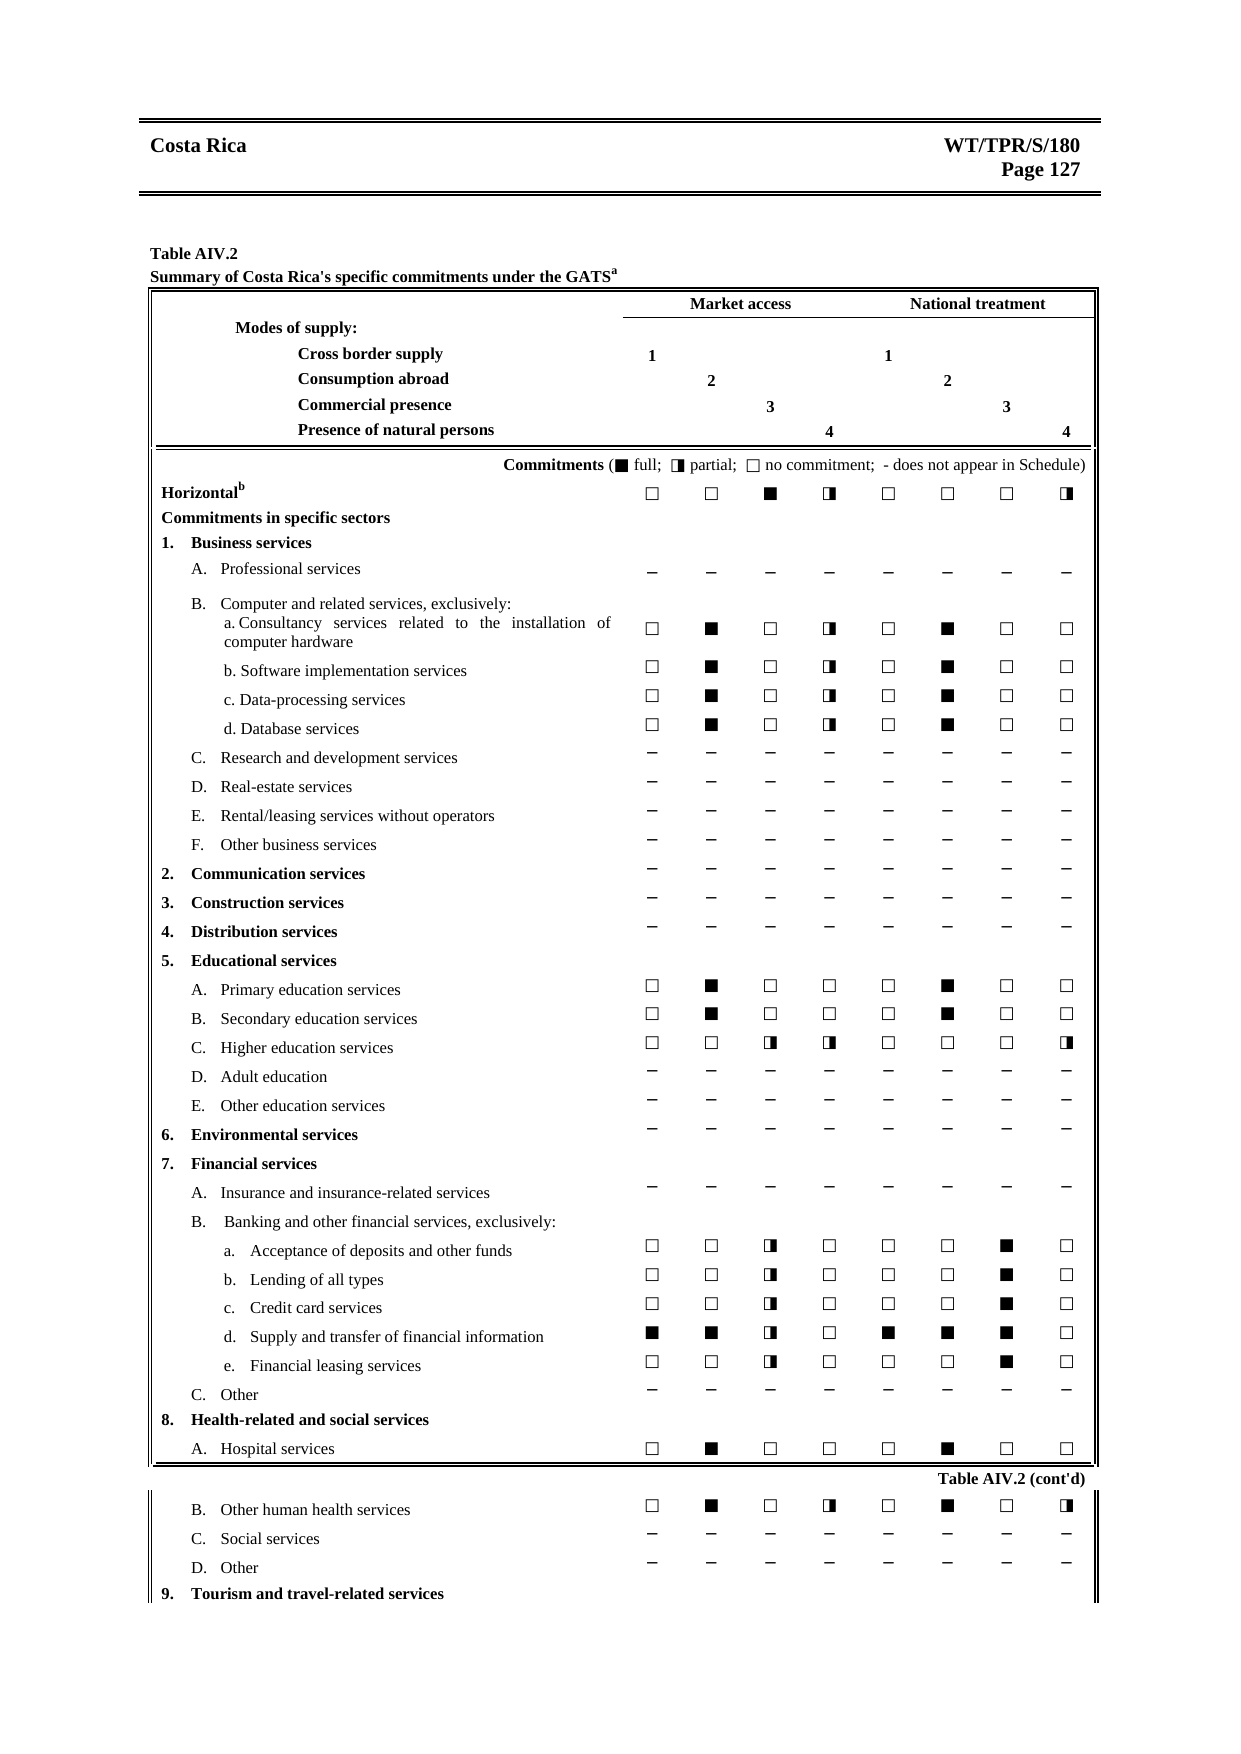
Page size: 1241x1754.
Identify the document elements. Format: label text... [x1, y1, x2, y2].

table_cell [1036, 1202, 1094, 1231]
table_cell 5. Educational services [152, 941, 622, 970]
table_cell [859, 395, 918, 420]
table_cell [800, 1404, 859, 1433]
table_cell E. Rental/leasing services without operators [152, 796, 622, 825]
table_cell [741, 420, 800, 445]
table_cell [918, 941, 977, 970]
table_cell □ [918, 1231, 977, 1259]
table_cell [741, 941, 800, 970]
table_cell □ [623, 1289, 682, 1317]
table_cell □ [859, 680, 918, 709]
table_cell − [859, 883, 918, 912]
table_cell [682, 318, 741, 344]
table_cell ■ [918, 1433, 977, 1462]
table_cell □ [682, 1231, 741, 1259]
table_cell [800, 508, 859, 533]
table_cell □ [977, 680, 1036, 709]
table_cell − [800, 1173, 859, 1202]
table_cell [741, 1404, 800, 1433]
table_cell [682, 420, 741, 445]
table_cell 4 [1036, 420, 1094, 445]
table_cell □ [1036, 1318, 1094, 1346]
table_cell b. Software implementation services [152, 651, 622, 680]
table_cell − [623, 1086, 682, 1115]
table_cell [800, 588, 859, 613]
table_cell A. Hospital services [152, 1433, 622, 1462]
table_cell [859, 941, 918, 970]
table_cell − [1036, 1115, 1094, 1144]
table_cell Cross border supply [224, 344, 622, 369]
table_cell [800, 344, 859, 369]
table_cell − [800, 1057, 859, 1086]
table_cell − [977, 738, 1036, 767]
table_header [401, 292, 622, 317]
table_cell □ [682, 1289, 741, 1317]
table_cell [1036, 508, 1094, 533]
table_cell − [859, 1115, 918, 1144]
table_cell − [800, 796, 859, 825]
table_cell − [741, 738, 800, 767]
table_cell □ [977, 970, 1036, 999]
table_cell − [859, 854, 918, 883]
table_cell [682, 344, 741, 369]
table_cell [800, 1577, 859, 1603]
table_cell − [977, 883, 1036, 912]
table_cell − [623, 1519, 682, 1548]
table_cell □ [741, 999, 800, 1028]
table_cell − [1036, 912, 1094, 941]
table_cell ■ [918, 1318, 977, 1346]
table_cell □ [859, 1260, 918, 1288]
table_cell □ [623, 709, 682, 738]
table_cell [859, 1404, 918, 1433]
table_cell ◨ [800, 1028, 859, 1057]
table_cell [623, 588, 682, 613]
table_cell [623, 1144, 682, 1173]
table_cell − [1036, 738, 1094, 767]
table_cell B. Other human health services [152, 1490, 622, 1519]
table_cell − [623, 1173, 682, 1202]
table_cell [977, 344, 1036, 369]
table_cell □ [977, 1490, 1036, 1519]
table_cell □ [977, 709, 1036, 738]
table_cell − [977, 1057, 1036, 1086]
table_cell − [918, 1115, 977, 1144]
table_cell □ [1036, 651, 1094, 680]
table_cell − [1036, 883, 1094, 912]
table_cell 1 [623, 344, 682, 369]
table_cell − [741, 767, 800, 796]
table_cell − [859, 767, 918, 796]
table_cell − [918, 738, 977, 767]
table_cell □ [977, 479, 1036, 508]
table_cell [800, 533, 859, 559]
table_cell □ [741, 1490, 800, 1519]
table_cell − [800, 854, 859, 883]
table_cell A. Primary education services [152, 970, 622, 999]
table_cell [977, 318, 1036, 344]
table_cell [682, 533, 741, 559]
table_cell □ [682, 1260, 741, 1288]
table_cell ■ [918, 709, 977, 738]
table_cell □ [623, 1490, 682, 1519]
table_cell [1036, 1144, 1094, 1173]
table_cell [859, 508, 918, 533]
table_cell d. Supply and transfer of financial information [152, 1318, 622, 1346]
table_cell [800, 1202, 859, 1231]
table_cell − [800, 825, 859, 854]
table_cell − [682, 1548, 741, 1577]
table_cell □ [918, 1289, 977, 1317]
table_cell [152, 420, 224, 445]
table_cell [682, 508, 741, 533]
table_cell B. Computer and related services, exclusively: [152, 588, 622, 613]
table_cell [918, 1202, 977, 1231]
table_cell □ [859, 651, 918, 680]
table_cell ■ [918, 970, 977, 999]
table_cell − [623, 559, 682, 588]
table_cell − [1036, 1519, 1094, 1548]
table_cell ■ [977, 1260, 1036, 1288]
table_cell − [1036, 796, 1094, 825]
table_cell [623, 420, 682, 445]
table_cell [152, 344, 224, 369]
table_cell □ [623, 999, 682, 1028]
table_cell ■ [741, 479, 800, 508]
table_cell − [623, 1115, 682, 1144]
table_cell − [800, 912, 859, 941]
table_cell [741, 1202, 800, 1231]
table_cell □ [918, 1260, 977, 1288]
table_cell − [977, 559, 1036, 588]
table_cell ■ [682, 709, 741, 738]
table_cell □ [1036, 1346, 1094, 1375]
table_cell − [859, 1057, 918, 1086]
table_cell − [918, 1057, 977, 1086]
table_cell 3 [741, 395, 800, 420]
table_cell C. Research and development services [152, 738, 622, 767]
table_cell [741, 318, 800, 344]
table_cell [152, 395, 224, 420]
table_cell ◨ [1036, 1490, 1094, 1519]
table_cell □ [1036, 1260, 1094, 1288]
table_cell − [741, 1057, 800, 1086]
table_cell □ [800, 1231, 859, 1259]
table_cell [1036, 1404, 1094, 1433]
table_cell 7. Financial services [152, 1144, 622, 1173]
table_cell [859, 1144, 918, 1173]
table_cell 8. Health-related and social services [152, 1404, 622, 1433]
table_cell □ [741, 651, 800, 680]
table_cell − [1036, 559, 1094, 588]
table_cell d. Database services [152, 709, 622, 738]
table_cell − [682, 1173, 741, 1202]
table_cell ■ [977, 1289, 1036, 1317]
table_cell − [1036, 1173, 1094, 1202]
table_cell − [1036, 767, 1094, 796]
table_cell ■ [682, 999, 741, 1028]
table_cell □ [859, 1490, 918, 1519]
table_cell □ [1036, 999, 1094, 1028]
table_cell [1036, 533, 1094, 559]
table_cell ◨ [800, 1490, 859, 1519]
table_cell b. Lending of all types [152, 1260, 622, 1288]
table_cell □ [977, 1433, 1036, 1462]
table_cell [977, 941, 1036, 970]
table_cell [800, 318, 859, 344]
table_cell [741, 369, 800, 394]
table_cell 2 [918, 369, 977, 394]
table_cell [918, 420, 977, 445]
table_cell [401, 317, 622, 344]
table_cell ■ [682, 1490, 741, 1519]
table_cell □ [859, 1231, 918, 1259]
table_cell ◨ [741, 1231, 800, 1259]
table_cell [623, 369, 682, 394]
table_cell − [977, 825, 1036, 854]
table_cell □ [859, 970, 918, 999]
table_cell [977, 508, 1036, 533]
table_cell □ [977, 651, 1036, 680]
table_cell □ [859, 1346, 918, 1375]
table_cell − [977, 912, 1036, 941]
table_cell [682, 1202, 741, 1231]
table_cell □ [623, 613, 682, 651]
table_cell Presence of natural persons [224, 420, 622, 445]
text Summary of Costa Rica's specific commitments under the GATSa [150, 263, 1090, 287]
table_cell [859, 533, 918, 559]
table_cell □ [741, 680, 800, 709]
table_cell ■ [682, 970, 741, 999]
table_cell □ [977, 613, 1036, 651]
table_cell [623, 941, 682, 970]
table_cell − [859, 1548, 918, 1577]
table_cell − [682, 1519, 741, 1548]
table_cell Consumption abroad [224, 369, 622, 394]
table_cell − [741, 1519, 800, 1548]
table_cell ■ [682, 613, 741, 651]
table_cell − [800, 767, 859, 796]
table_cell [918, 533, 977, 559]
table_cell − [741, 1115, 800, 1144]
table_cell [977, 588, 1036, 613]
table_cell Horizontalb [152, 479, 622, 508]
table_cell − [623, 825, 682, 854]
table_cell □ [1036, 1433, 1094, 1462]
table_cell □ [859, 999, 918, 1028]
table_cell [1036, 369, 1094, 394]
table_cell − [682, 1375, 741, 1404]
table_cell − [623, 796, 682, 825]
table_cell ◨ [741, 1028, 800, 1057]
table_cell [682, 395, 741, 420]
table_cell − [682, 738, 741, 767]
table_cell [1036, 1577, 1094, 1603]
table_cell C. Social services [152, 1519, 622, 1548]
table_cell − [741, 912, 800, 941]
table_cell − [623, 883, 682, 912]
table_cell − [918, 559, 977, 588]
table_cell ■ [977, 1346, 1036, 1375]
table_cell ◨ [800, 479, 859, 508]
table_cell [859, 1577, 918, 1603]
table_cell [977, 420, 1036, 445]
table_cell a. Consultancy services related to the installation of computer hardware [152, 613, 622, 651]
table_cell − [977, 1375, 1036, 1404]
table_cell − [859, 1375, 918, 1404]
table_cell [1036, 588, 1094, 613]
table_cell □ [800, 999, 859, 1028]
text Table AIV.2 [150, 244, 1090, 263]
table_cell − [977, 1519, 1036, 1548]
table_cell □ [800, 970, 859, 999]
table_cell □ [859, 709, 918, 738]
table_cell [977, 369, 1036, 394]
table_cell [977, 1404, 1036, 1433]
table_cell − [859, 1086, 918, 1115]
table_cell ◨ [1036, 1028, 1094, 1057]
table_cell □ [623, 1433, 682, 1462]
table_cell ■ [918, 999, 977, 1028]
table_cell □ [741, 709, 800, 738]
table_cell [1036, 395, 1094, 420]
table_cell Commitments (■ full; ◨ partial; □ no commitment; - does not appear in Schedule) [150, 445, 1097, 479]
table_cell 3 [977, 395, 1036, 420]
table_cell − [918, 1086, 977, 1115]
table_cell □ [623, 680, 682, 709]
table_cell ■ [682, 1433, 741, 1462]
table_cell [741, 1144, 800, 1173]
table_cell ■ [859, 1318, 918, 1346]
table_cell ■ [977, 1231, 1036, 1259]
table_cell D. Real-estate services [152, 767, 622, 796]
table_cell ■ [623, 1318, 682, 1346]
table_cell ■ [918, 613, 977, 651]
table_cell ■ [918, 680, 977, 709]
table_cell − [623, 1375, 682, 1404]
table_cell − [800, 559, 859, 588]
table_cell − [800, 1115, 859, 1144]
table_cell D. Adult education [152, 1057, 622, 1086]
table_cell − [918, 1375, 977, 1404]
table_cell − [682, 767, 741, 796]
table_cell a. Acceptance of deposits and other funds [152, 1231, 622, 1259]
table_cell [623, 395, 682, 420]
table_cell − [800, 1519, 859, 1548]
table_cell 2. Communication services [152, 854, 622, 883]
table_cell □ [623, 651, 682, 680]
table_cell □ [741, 1433, 800, 1462]
table_cell □ [741, 613, 800, 651]
table_cell 4 [800, 420, 859, 445]
table_cell 1. Business services [152, 533, 622, 559]
table_cell □ [800, 1433, 859, 1462]
table_cell □ [859, 1028, 918, 1057]
table_cell [977, 1202, 1036, 1231]
table_cell Modes of supply: [224, 317, 401, 344]
table_cell □ [977, 1028, 1036, 1057]
table_cell − [977, 1115, 1036, 1144]
table_cell [977, 1144, 1036, 1173]
table_cell − [741, 1375, 800, 1404]
table_cell − [1036, 1375, 1094, 1404]
table_cell [623, 1202, 682, 1231]
table_cell − [859, 912, 918, 941]
table_cell − [977, 1548, 1036, 1577]
table_cell − [1036, 825, 1094, 854]
table_cell − [682, 912, 741, 941]
table_cell − [623, 854, 682, 883]
table_cell − [623, 767, 682, 796]
table_cell [623, 533, 682, 559]
table_cell − [682, 883, 741, 912]
table_cell [741, 344, 800, 369]
table_cell − [918, 912, 977, 941]
table_cell □ [623, 1346, 682, 1375]
table_cell − [918, 767, 977, 796]
table_cell □ [918, 1346, 977, 1375]
table_cell ◨ [741, 1289, 800, 1317]
table_cell − [859, 559, 918, 588]
table_cell − [918, 1548, 977, 1577]
table_cell [800, 395, 859, 420]
table_cell [918, 318, 977, 344]
table_cell − [741, 854, 800, 883]
table_cell − [918, 1519, 977, 1548]
table_cell 2 [682, 369, 741, 394]
table_cell A. Professional services [152, 559, 622, 588]
table_cell − [682, 1086, 741, 1115]
table_cell [859, 318, 918, 344]
table_cell [918, 344, 977, 369]
table_cell [859, 420, 918, 445]
table_cell [859, 588, 918, 613]
table_cell [1036, 344, 1094, 369]
table_cell [623, 508, 682, 533]
table_cell [682, 1404, 741, 1433]
table_cell − [1036, 1057, 1094, 1086]
table_cell Commercial presence [224, 395, 622, 420]
table_cell [623, 1404, 682, 1433]
table_cell − [977, 796, 1036, 825]
table_cell □ [918, 479, 977, 508]
table_cell □ [1036, 709, 1094, 738]
table_cell □ [859, 1289, 918, 1317]
table_cell e. Financial leasing services [152, 1346, 622, 1375]
table_cell [152, 317, 224, 344]
table_cell [741, 533, 800, 559]
table_cell ◨ [1036, 479, 1094, 508]
table_cell ◨ [800, 709, 859, 738]
table_cell ■ [977, 1318, 1036, 1346]
table_cell Commitments in specific sectors [152, 508, 622, 533]
table_cell ◨ [741, 1318, 800, 1346]
table_cell □ [800, 1260, 859, 1288]
table_cell [152, 369, 224, 394]
table_cell − [682, 825, 741, 854]
table_header Market access [623, 292, 859, 317]
table_cell □ [800, 1289, 859, 1317]
table_cell − [977, 767, 1036, 796]
table_cell [623, 1577, 682, 1603]
table_cell − [918, 796, 977, 825]
table_cell □ [1036, 1231, 1094, 1259]
table_cell □ [800, 1318, 859, 1346]
table_cell − [682, 1057, 741, 1086]
table_cell [741, 508, 800, 533]
table_cell ■ [682, 1318, 741, 1346]
table_cell □ [859, 479, 918, 508]
table_cell − [741, 825, 800, 854]
table_cell − [682, 854, 741, 883]
table_cell [623, 318, 682, 344]
table_cell [1036, 318, 1094, 344]
table_cell A. Insurance and insurance-related services [152, 1173, 622, 1202]
table_cell − [859, 738, 918, 767]
table_cell − [682, 559, 741, 588]
table_cell − [1036, 854, 1094, 883]
table_cell − [977, 854, 1036, 883]
table_cell C. Other [152, 1375, 622, 1404]
table_cell □ [623, 479, 682, 508]
table_header [224, 292, 401, 317]
table_cell □ [1036, 680, 1094, 709]
table_cell □ [918, 1028, 977, 1057]
table_cell Table AIV.2 (cont'd) [150, 1462, 1097, 1490]
table_cell □ [800, 1346, 859, 1375]
table_cell [741, 588, 800, 613]
table_cell − [682, 1115, 741, 1144]
table_cell [741, 1577, 800, 1603]
table_cell □ [682, 1028, 741, 1057]
table_cell [918, 1577, 977, 1603]
table_cell [918, 1404, 977, 1433]
table_cell − [859, 825, 918, 854]
table_cell − [623, 912, 682, 941]
table_cell □ [682, 1346, 741, 1375]
table_cell □ [741, 970, 800, 999]
table_cell □ [1036, 1289, 1094, 1317]
table_cell ◨ [741, 1346, 800, 1375]
table_cell □ [859, 613, 918, 651]
table_header National treatment [859, 292, 1094, 317]
table_cell B. Banking and other financial services, exclusively: [152, 1202, 622, 1231]
table_cell □ [859, 1433, 918, 1462]
table_cell − [977, 1173, 1036, 1202]
table_cell [859, 369, 918, 394]
table_cell ◨ [800, 613, 859, 651]
table_cell − [918, 883, 977, 912]
table_cell □ [623, 1260, 682, 1288]
table_cell c. Data-processing services [152, 680, 622, 709]
table_cell ◨ [741, 1260, 800, 1288]
table_cell ■ [682, 680, 741, 709]
table_cell − [800, 1086, 859, 1115]
table_cell [977, 533, 1036, 559]
table_cell [859, 1202, 918, 1231]
table_cell − [800, 1548, 859, 1577]
table_cell − [741, 1548, 800, 1577]
table_cell − [741, 1086, 800, 1115]
table_cell [800, 941, 859, 970]
table_cell □ [1036, 970, 1094, 999]
table_cell [800, 369, 859, 394]
table_cell − [1036, 1086, 1094, 1115]
table_cell E. Other education services [152, 1086, 622, 1115]
table_cell ◨ [800, 651, 859, 680]
table_cell 4. Distribution services [152, 912, 622, 941]
table_cell − [623, 1548, 682, 1577]
table_cell ■ [682, 651, 741, 680]
table_cell [918, 395, 977, 420]
table_cell [682, 1144, 741, 1173]
table_cell □ [977, 999, 1036, 1028]
table_cell ■ [918, 1490, 977, 1519]
table_cell □ [1036, 613, 1094, 651]
table_cell − [741, 883, 800, 912]
table_cell [918, 588, 977, 613]
table_cell − [741, 1173, 800, 1202]
table_cell [682, 588, 741, 613]
table_cell [682, 1577, 741, 1603]
table_cell − [800, 738, 859, 767]
table_cell ■ [918, 651, 977, 680]
table_cell − [859, 1519, 918, 1548]
table_cell [918, 508, 977, 533]
table_cell − [918, 1173, 977, 1202]
table_cell 1 [859, 344, 918, 369]
table_cell [800, 1144, 859, 1173]
table_cell − [623, 738, 682, 767]
table_cell − [682, 796, 741, 825]
table_cell B. Secondary education services [152, 999, 622, 1028]
table_header [152, 292, 224, 317]
table_cell D. Other [152, 1548, 622, 1577]
table_cell − [741, 559, 800, 588]
table_cell 6. Environmental services [152, 1115, 622, 1144]
table_cell − [859, 1173, 918, 1202]
table_cell 9. Tourism and travel-related services [152, 1577, 622, 1603]
table_cell [1036, 941, 1094, 970]
table_cell − [1036, 1548, 1094, 1577]
table_cell □ [682, 479, 741, 508]
table_cell C. Higher education services [152, 1028, 622, 1057]
table_cell F. Other business services [152, 825, 622, 854]
table_cell − [800, 883, 859, 912]
table_cell − [977, 1086, 1036, 1115]
table_cell [977, 1577, 1036, 1603]
table_cell ◨ [800, 680, 859, 709]
table_cell □ [623, 1231, 682, 1259]
table_cell − [918, 854, 977, 883]
table_cell [918, 1144, 977, 1173]
table_cell c. Credit card services [152, 1289, 622, 1317]
table_cell [682, 941, 741, 970]
table_cell □ [623, 1028, 682, 1057]
table_cell □ [623, 970, 682, 999]
table_cell − [800, 1375, 859, 1404]
table_cell − [918, 825, 977, 854]
table_cell − [741, 796, 800, 825]
table_cell − [623, 1057, 682, 1086]
table_cell − [859, 796, 918, 825]
table_cell 3. Construction services [152, 883, 622, 912]
